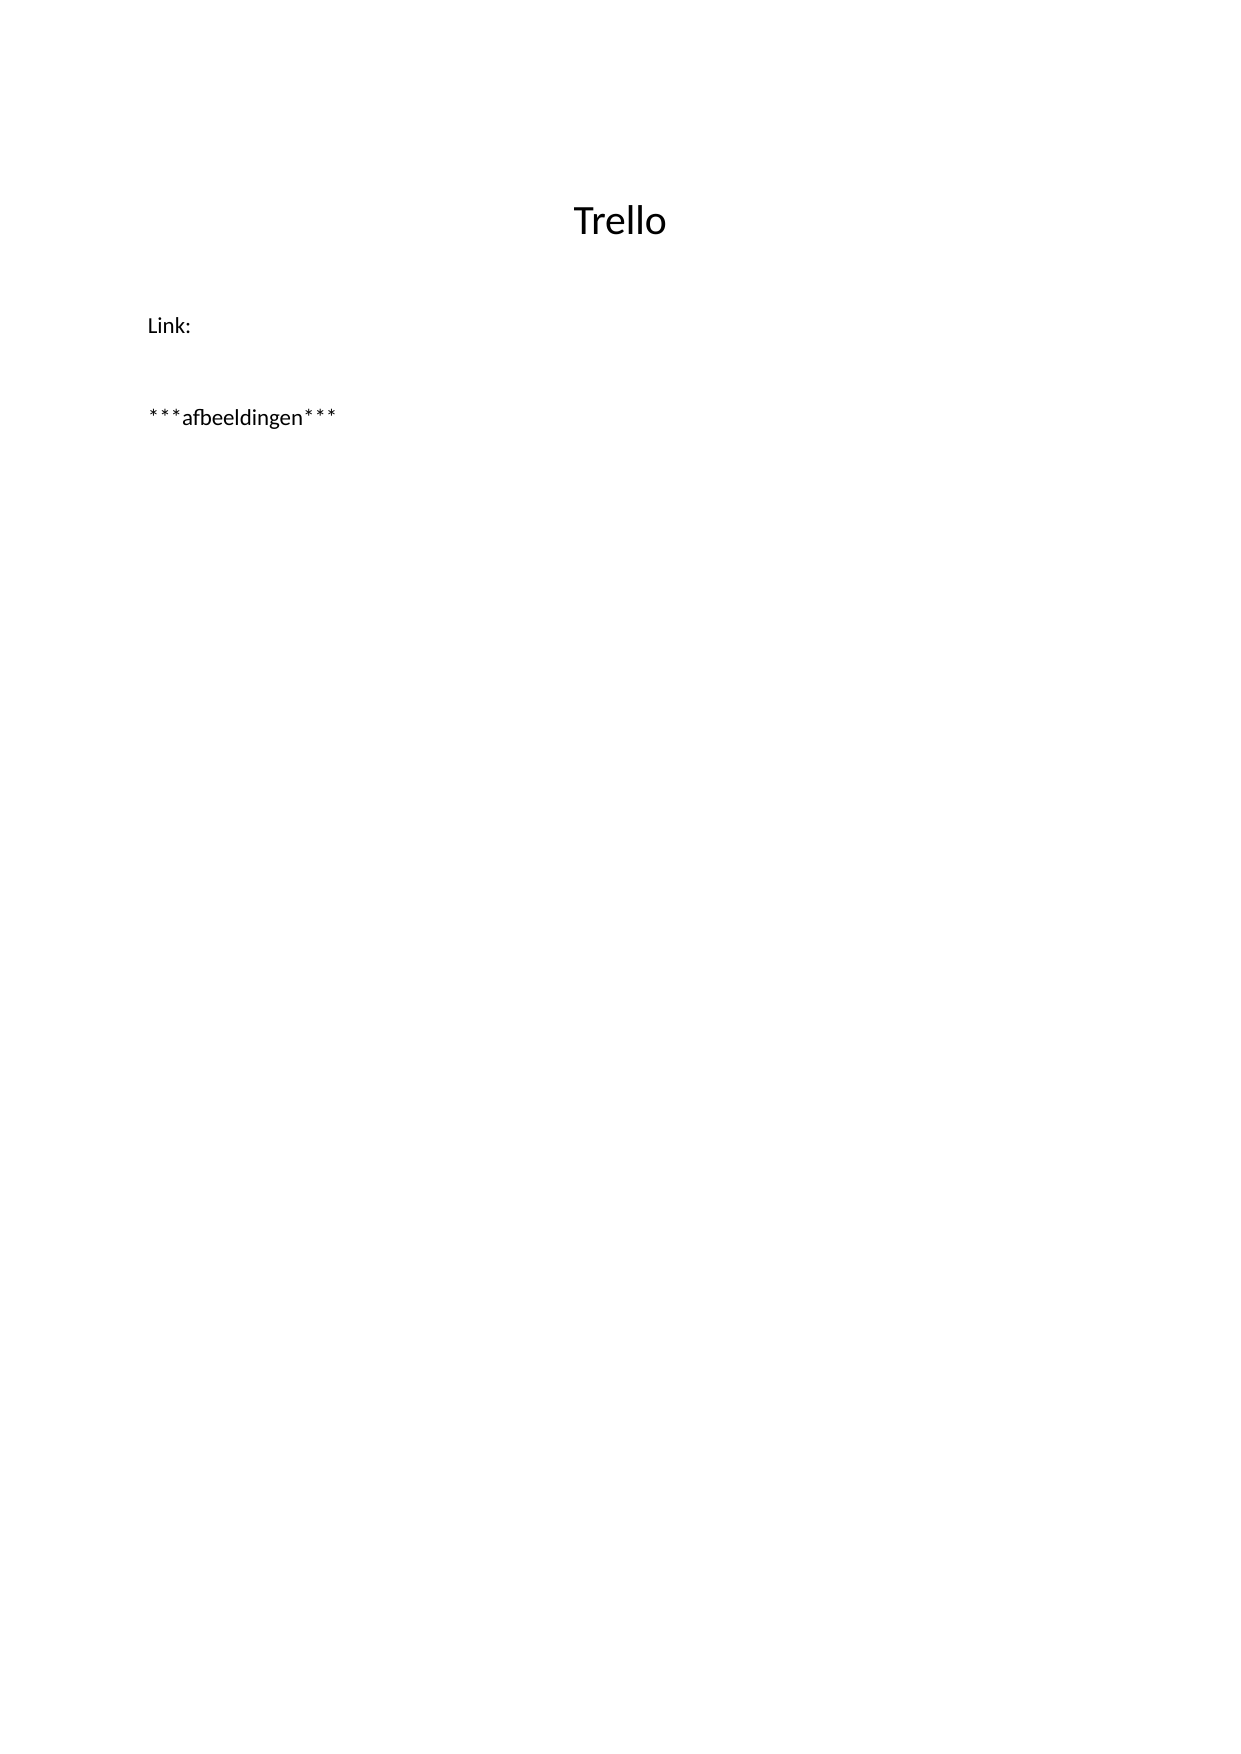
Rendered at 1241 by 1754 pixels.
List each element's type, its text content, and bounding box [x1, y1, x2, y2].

text ***afbeeldingen*** [148, 403, 1093, 432]
text Link: [148, 311, 1093, 339]
text Trello [148, 194, 1093, 245]
